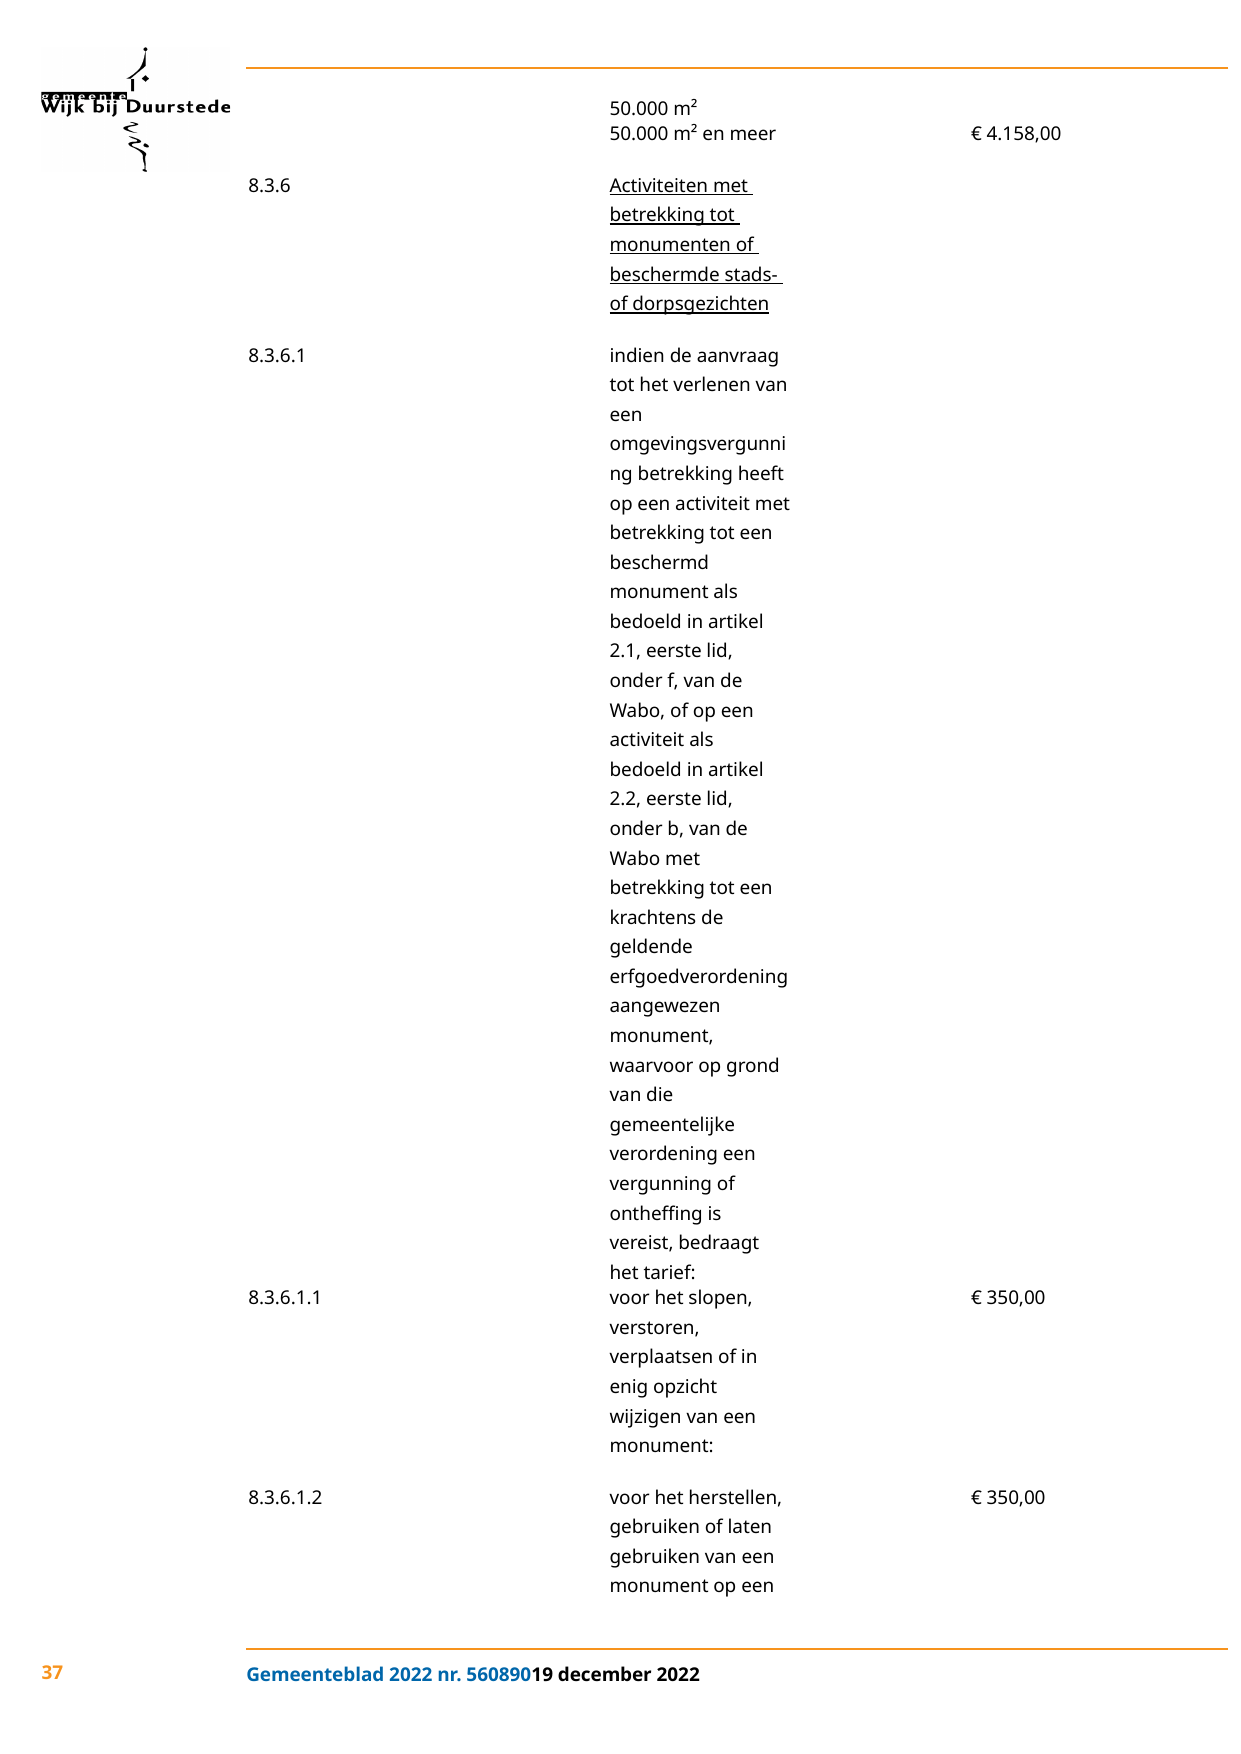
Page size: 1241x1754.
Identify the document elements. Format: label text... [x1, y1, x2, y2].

table_cell [429, 1458, 609, 1484]
table_cell [790, 172, 971, 316]
table_cell € 350,00 [971, 1285, 1152, 1458]
table_cell [429, 1484, 609, 1598]
table_cell [609, 146, 790, 172]
table_cell 50.000 m² en meer [609, 121, 790, 146]
table_cell [429, 172, 609, 316]
table_cell 50.000 m² [609, 95, 790, 121]
table_cell [429, 121, 609, 146]
table_cell 8.3.6 [248, 172, 429, 316]
table_cell [609, 1458, 790, 1484]
table_cell [790, 146, 971, 172]
table_cell [429, 342, 609, 1284]
table_cell [790, 1484, 971, 1598]
table_cell Activiteiten met betrekking tot monumenten of beschermde stads- of dorpsgezichten [609, 172, 790, 316]
table_cell voor het herstellen, gebruiken of laten gebruiken van een monument op een [609, 1484, 790, 1598]
table_cell [609, 316, 790, 342]
table_cell [248, 121, 429, 146]
table_cell 8.3.6.1.1 [248, 1285, 429, 1458]
table_cell [790, 95, 971, 121]
table_cell [429, 316, 609, 342]
table_cell [248, 146, 429, 172]
table_cell [429, 146, 609, 172]
table_cell [971, 95, 1152, 121]
table_cell 8.3.6.1 [248, 342, 429, 1284]
table_cell € 350,00 [971, 1484, 1152, 1598]
table_cell [971, 146, 1152, 172]
table_cell [790, 342, 971, 1284]
table_cell [790, 316, 971, 342]
table_cell [790, 1285, 971, 1458]
table_cell voor het slopen, verstoren, verplaatsen of in enig opzicht wijzigen van een monument: [609, 1285, 790, 1458]
table_cell [248, 316, 429, 342]
table_cell [971, 342, 1152, 1284]
table_cell [248, 1458, 429, 1484]
table_cell 8.3.6.1.2 [248, 1484, 429, 1598]
table_cell [790, 1458, 971, 1484]
table_cell [429, 1285, 609, 1458]
table_cell [971, 1458, 1152, 1484]
table_cell [429, 95, 609, 121]
picture [41, 47, 231, 172]
table_cell [248, 95, 429, 121]
table_cell indien de aanvraag tot het verlenen van een omgevingsvergunning betrekking heeft op een activiteit met betrekking tot een beschermd monument als bedoeld in artikel 2.1, eerste lid, onder f, van de Wabo, of op een activiteit als bedoeld in artikel 2.2, eerste lid, onder b, van de Wabo met betrekking tot een krachtens de geldende erfgoedverordening aangewezen monument, waarvoor op grond van die gemeentelijke verordening een vergunning of ontheffing is vereist, bedraagt het tarief: [609, 342, 790, 1284]
table_cell [790, 121, 971, 146]
table_cell [971, 316, 1152, 342]
table_cell [971, 172, 1152, 316]
table_cell € 4.158,00 [971, 121, 1152, 146]
